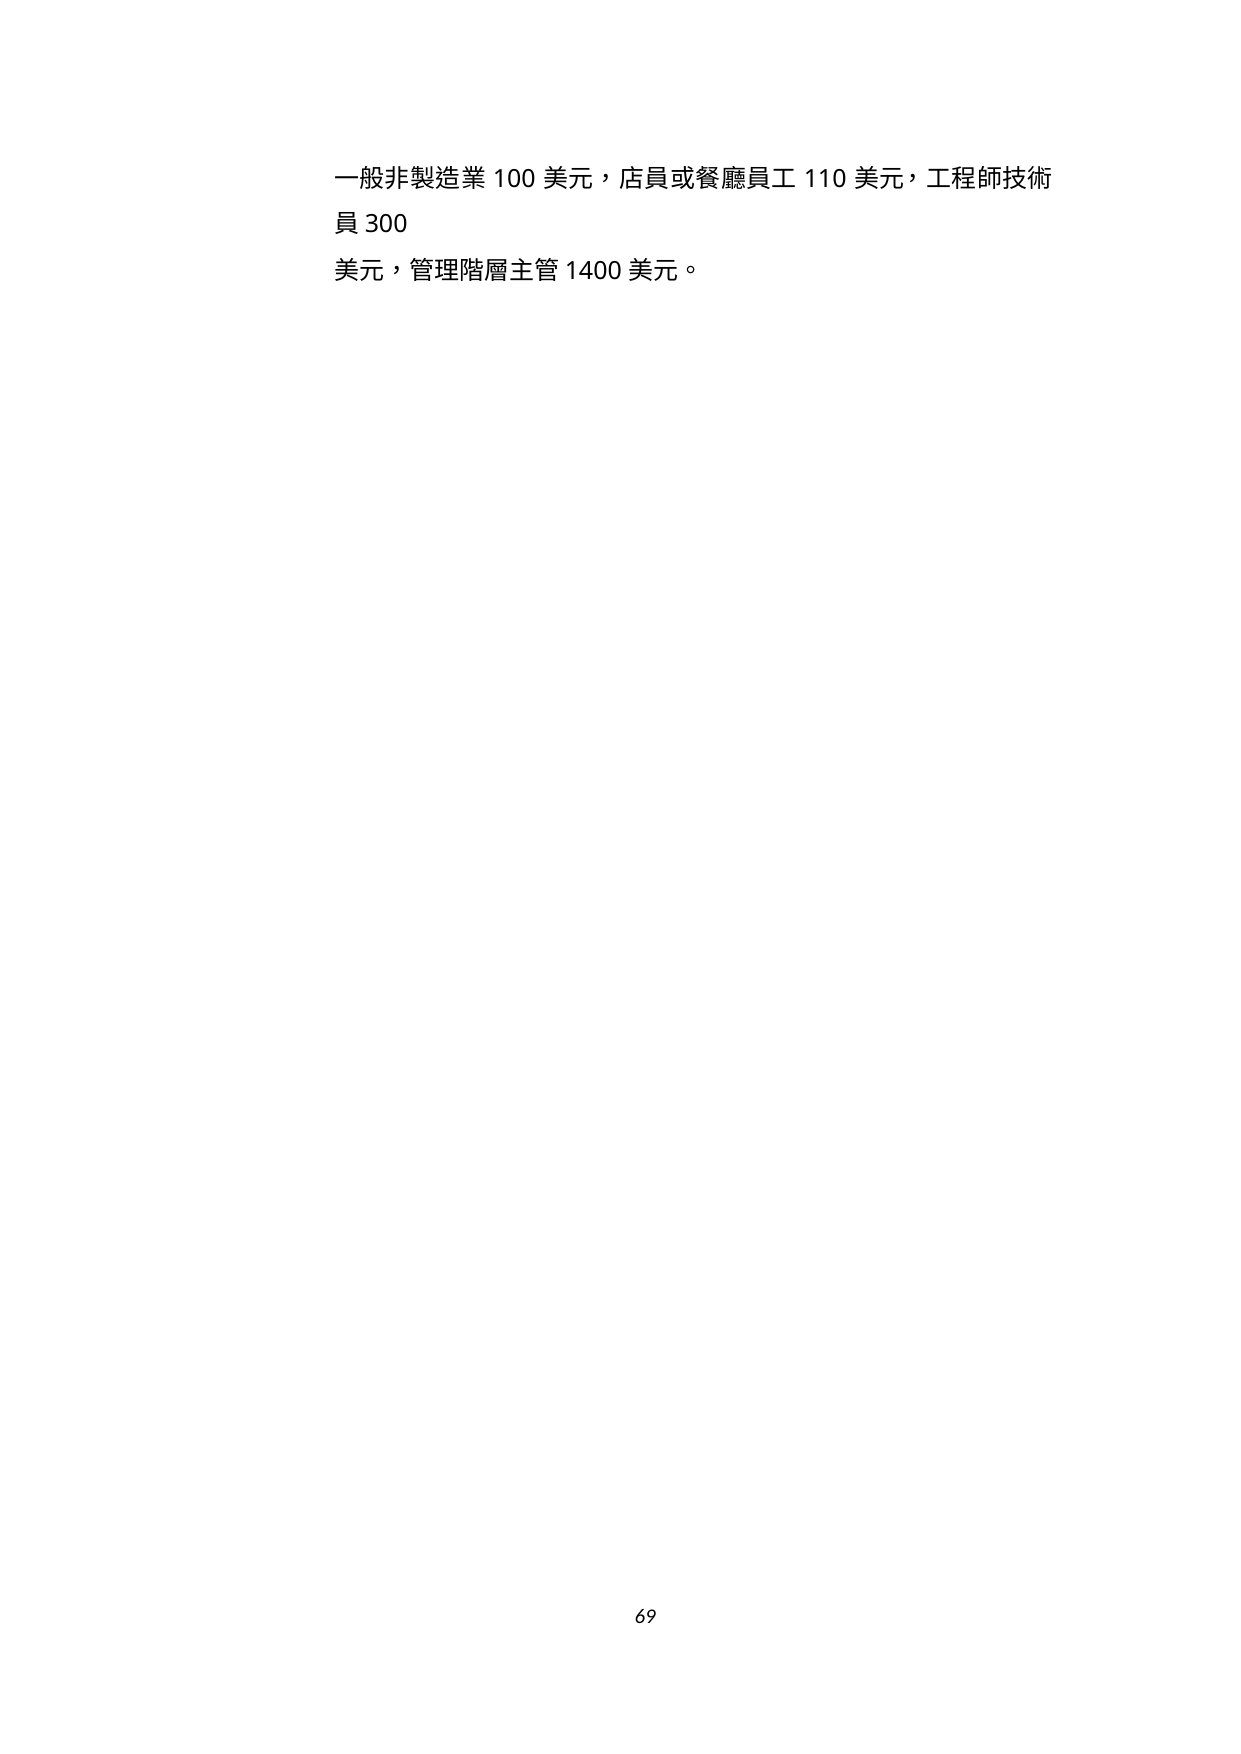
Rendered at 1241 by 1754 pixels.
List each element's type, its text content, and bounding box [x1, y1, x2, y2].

text 一般非製造業 100 美元，店員或餐廳員工 110 美元，工程師技術員 300 [294, 158, 1053, 240]
text 美元，管理階層主管 1400 美元。 [334, 250, 1157, 287]
